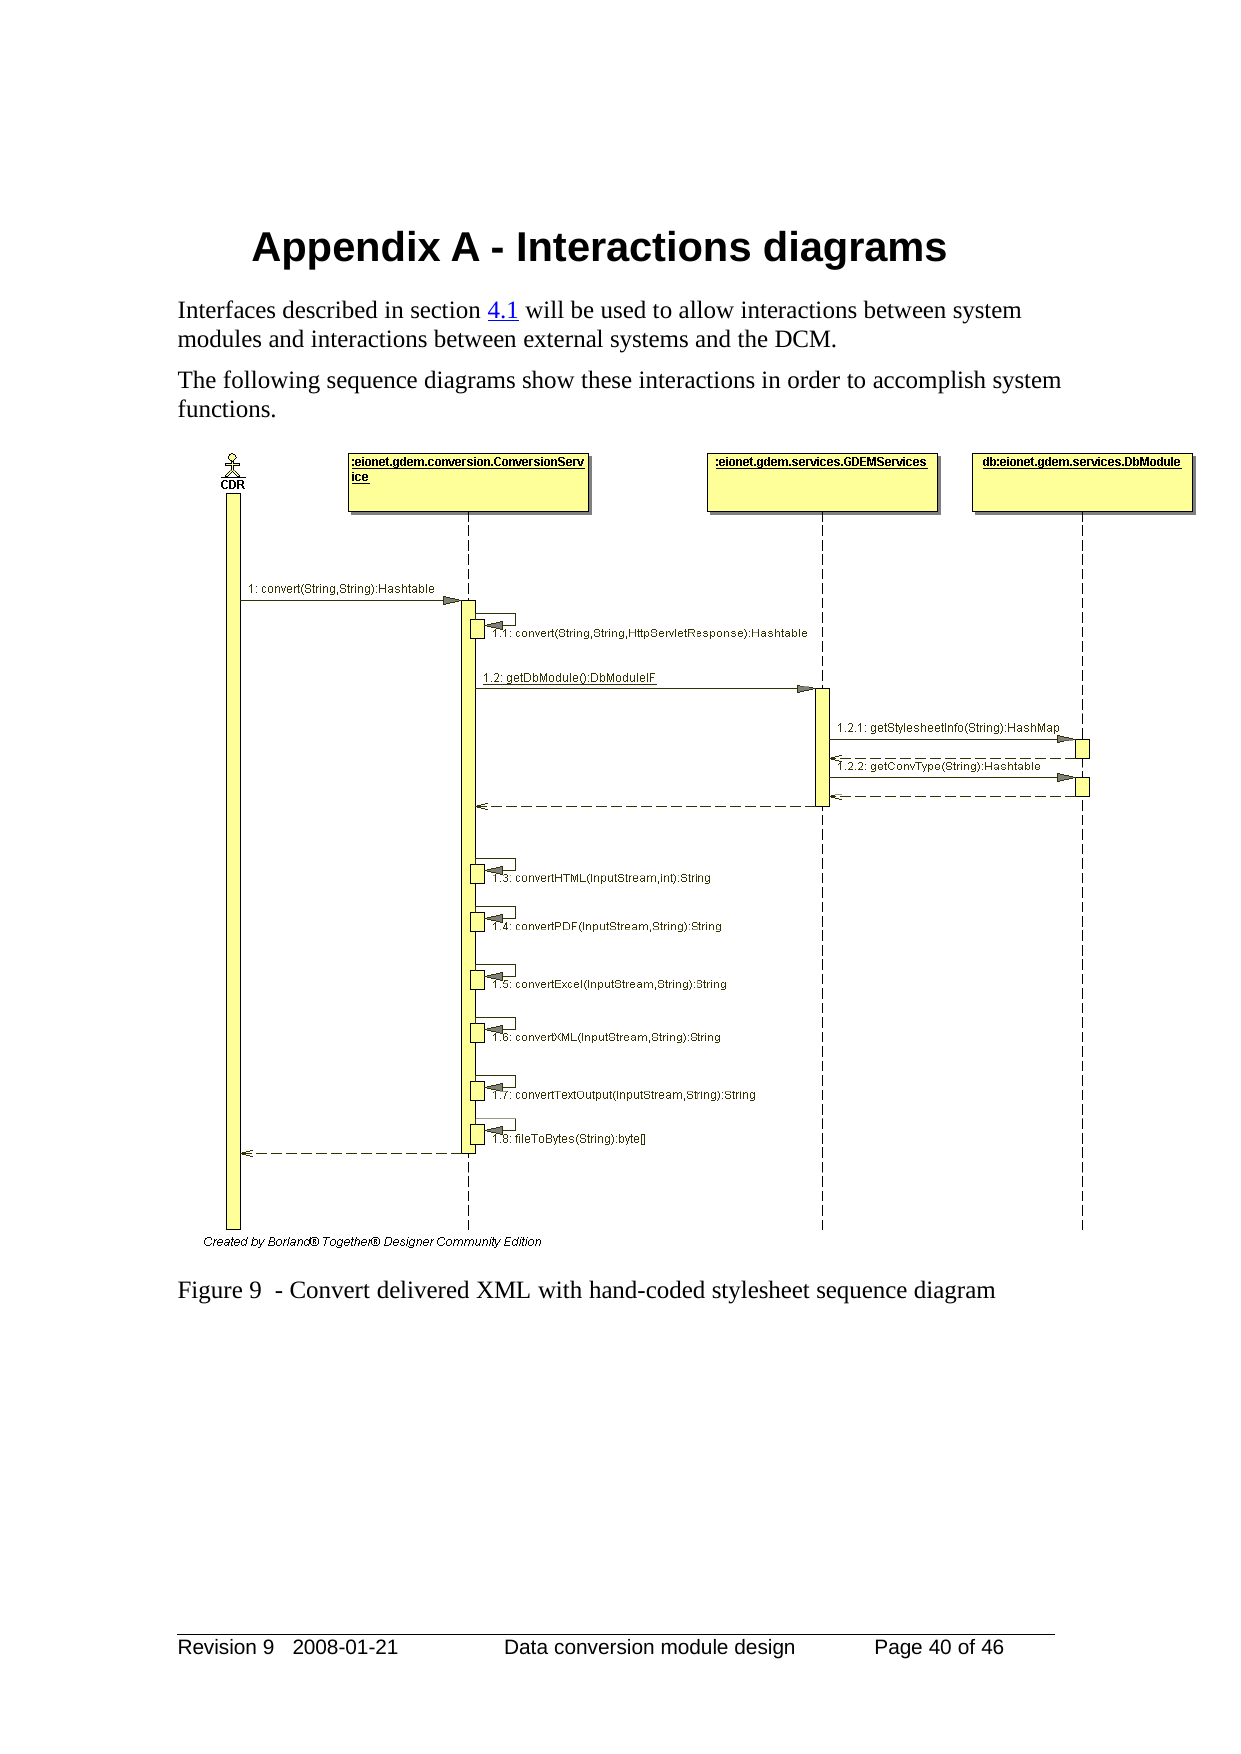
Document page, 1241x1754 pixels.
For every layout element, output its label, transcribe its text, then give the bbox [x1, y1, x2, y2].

subtitle Appendix A - Interactions diagrams [177, 222, 1092, 270]
text Interfaces described in section 4.1 will be used to allow interactions between system modules and interactions between external systems and the DCM. [177, 295, 1092, 353]
picture [193, 443, 1202, 1254]
text The following sequence diagrams show these interactions in order to accomplish system functions. [177, 365, 1092, 423]
text Figure 9 - Convert delivered XML with hand-coded stylesheet sequence diagram [177, 1275, 1092, 1304]
